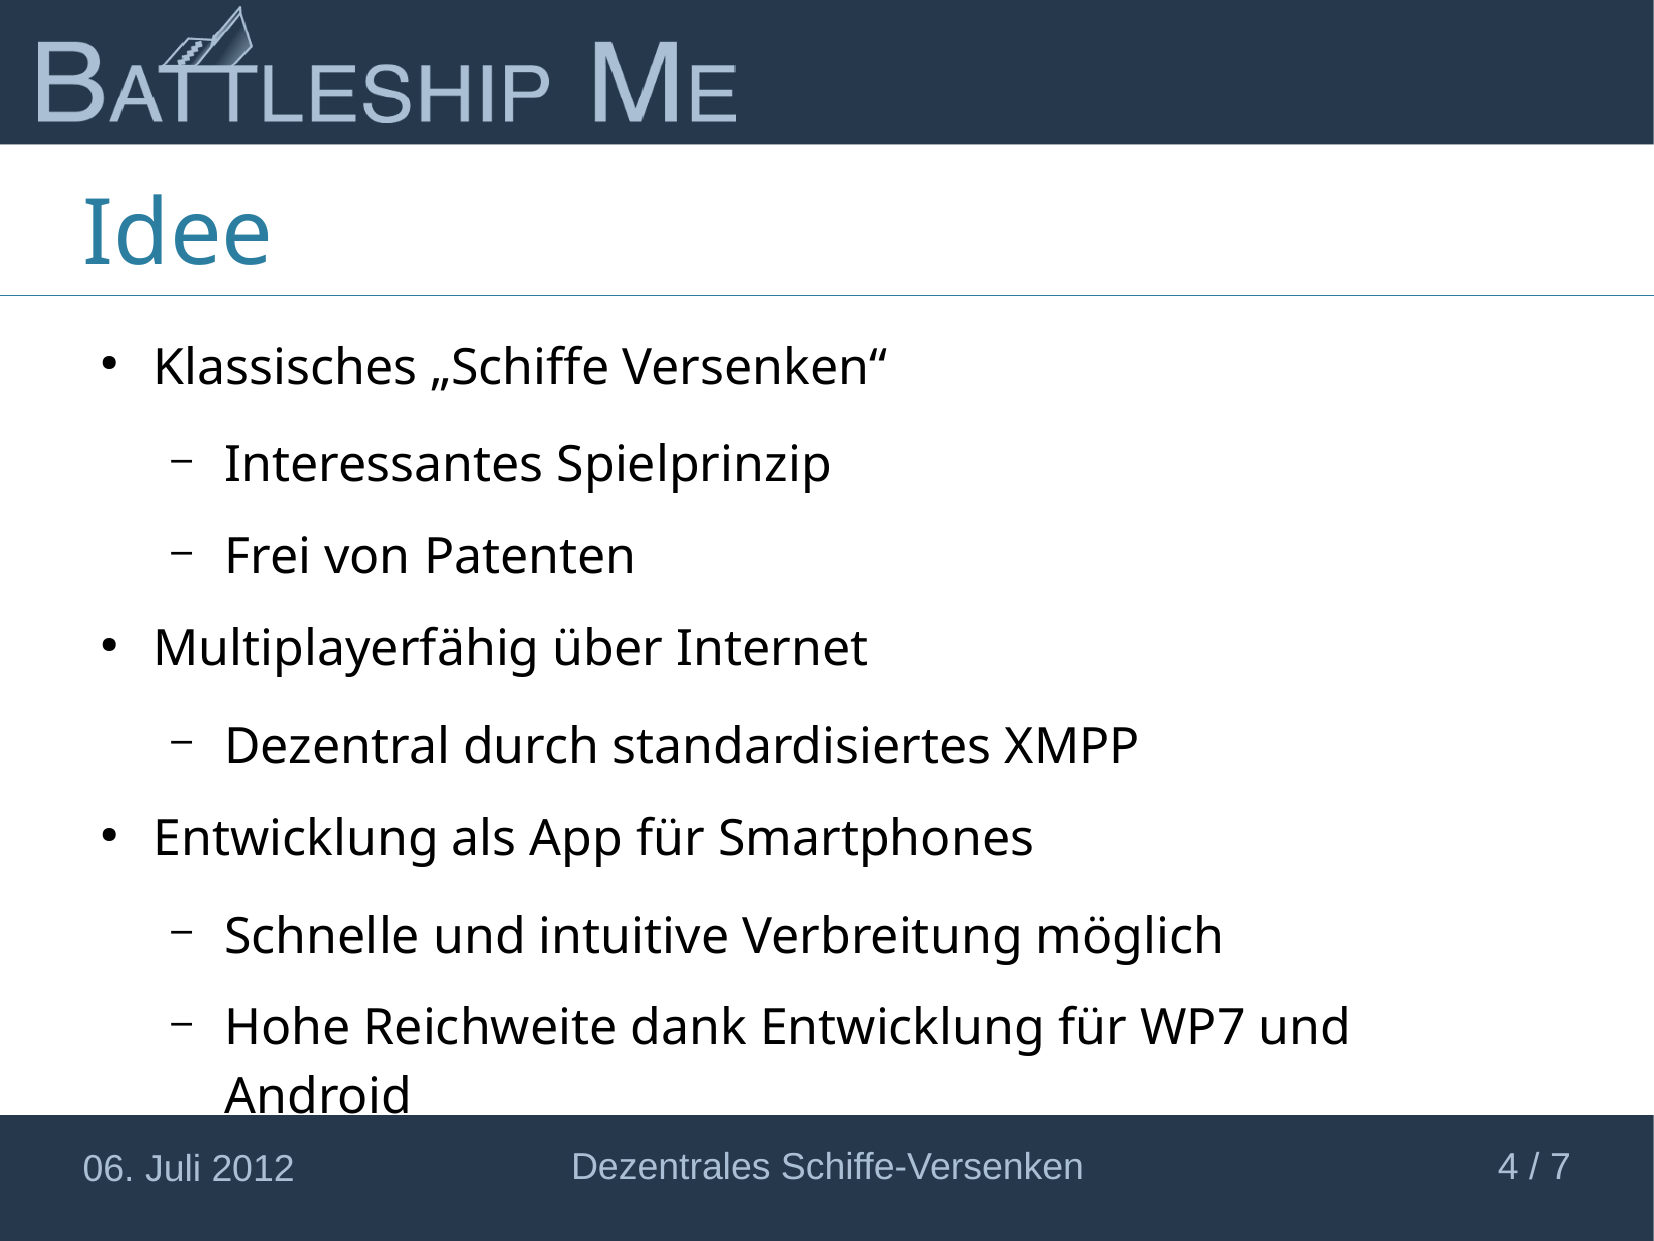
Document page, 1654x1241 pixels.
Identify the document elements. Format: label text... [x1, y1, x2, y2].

picture [0, 0, 1654, 295]
list Klassisches „Schiffe Versenken“ Interessantes Spielprinzip Frei von Patenten Multiplayerfähig über Internet Dezentral durch standardisiertes XMPP Entwicklung als App für Smartphones Schnelle und intuitive Verbreitung möglich Hohe Reichweite dank Entwicklung für WP7 und Android [82, 330, 1538, 1075]
title Idee [82, 175, 1571, 283]
picture [0, 296, 1654, 1241]
